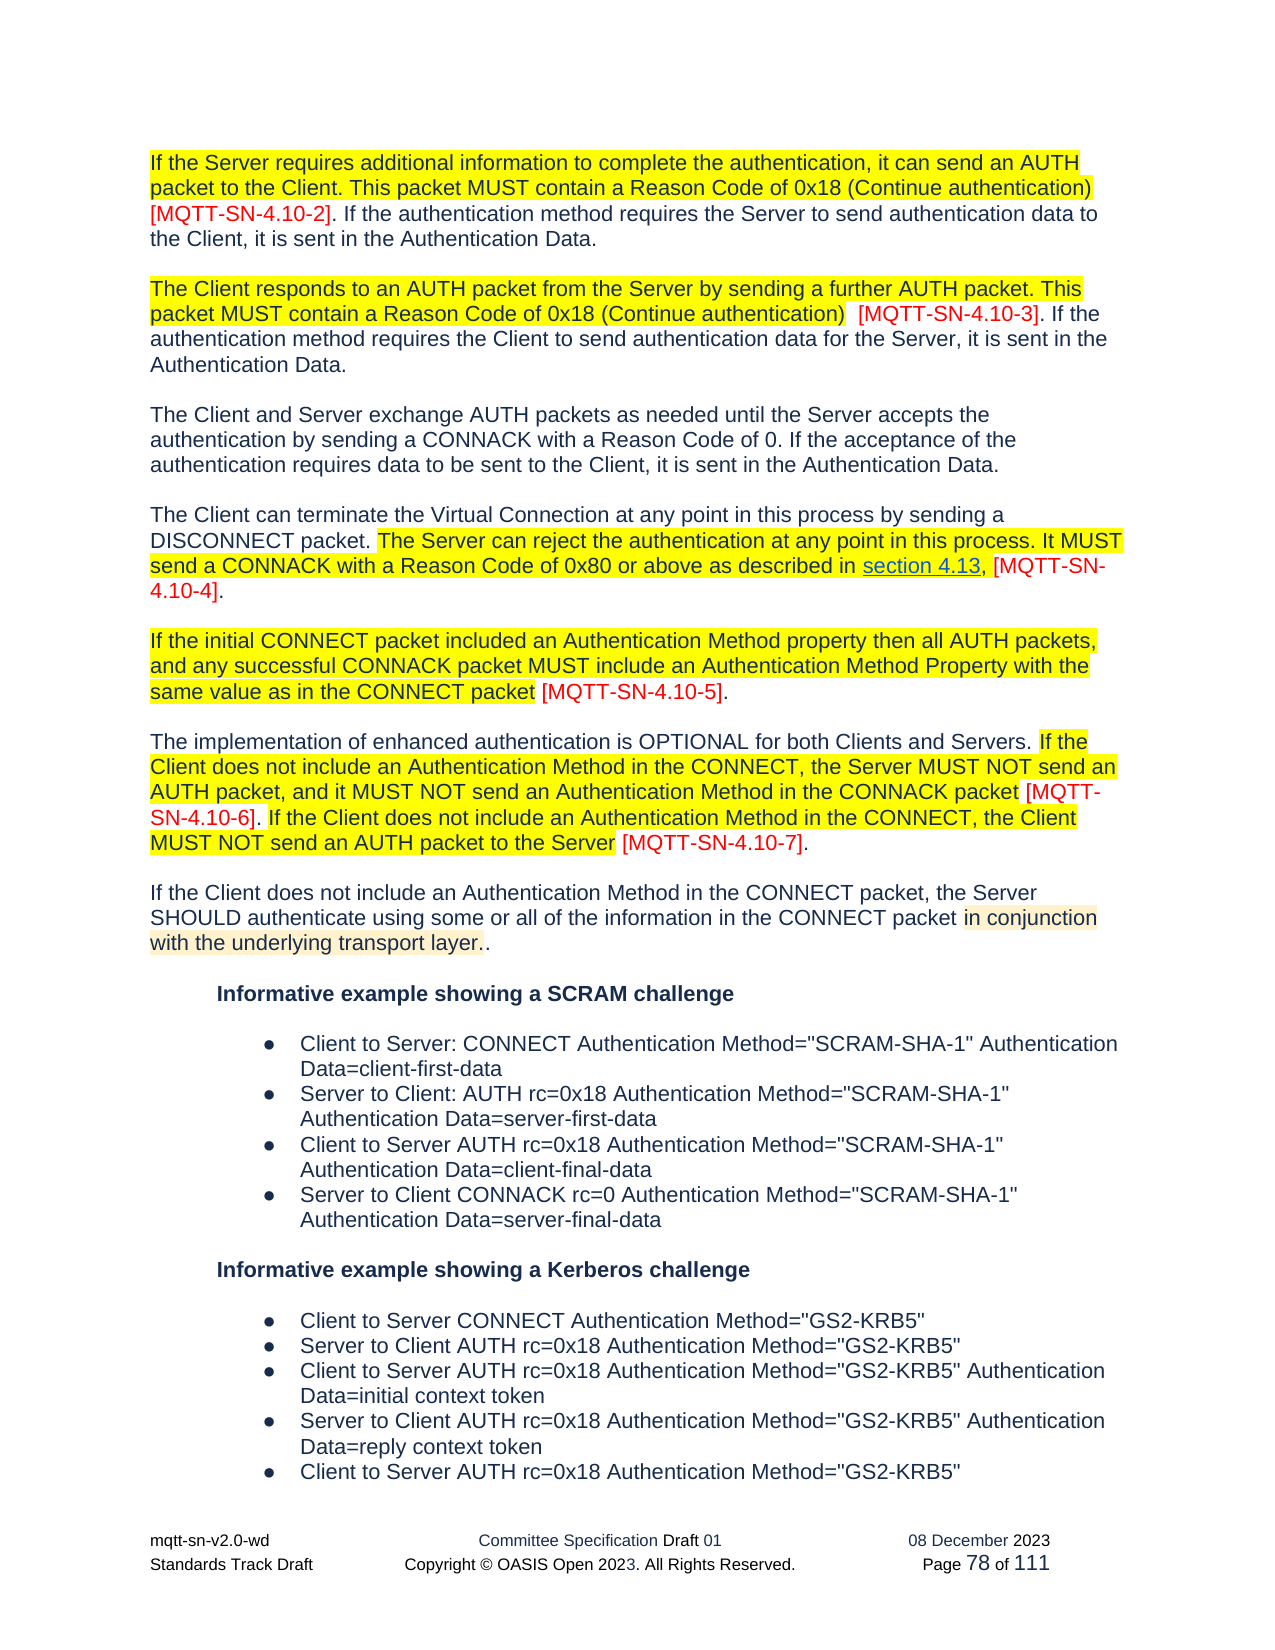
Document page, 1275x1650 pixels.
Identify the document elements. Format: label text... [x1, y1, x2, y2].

list Client to Server AUTH rc=0x18 Authentication Method="GS2-KRB5" Authentication Data=initial context token [262, 1358, 1125, 1408]
text The Client responds to an AUTH packet from the Server by sending a further AUTH packet. This packet MUST contain a Reason Code of 0x18 (Continue authentication) [MQTT-SN-4.10-3]. If the authentication method requires the Client to send authentication data for the Server, it is sent in the Authentication Data. [150, 276, 1125, 377]
list Server to Client AUTH rc=0x18 Authentication Method="GS2-KRB5" [262, 1333, 1125, 1358]
list Server to Client: AUTH rc=0x18 Authentication Method="SCRAM-SHA-1" Authentication Data=server-first-data [262, 1081, 1125, 1131]
text The Client and Server exchange AUTH packets as needed until the Server accepts the authentication by sending a CONNACK with a Reason Code of 0. If the acceptance of the authentication requires data to be sent to the Client, it is sent in the Authentication Data. [150, 402, 1125, 477]
text The implementation of enhanced authentication is OPTIONAL for both Clients and Servers. If the Client does not include an Authentication Method in the CONNECT, the Server MUST NOT send an AUTH packet, and it MUST NOT send an Authentication Method in the CONNACK packet [MQTT-SN-4.10-6]. If the Client does not include an Authentication Method in the CONNECT, the Client MUST NOT send an AUTH packet to the Server [MQTT-SN-4.10-7]. [150, 729, 1125, 855]
list Client to Server CONNECT Authentication Method="GS2-KRB5" [262, 1307, 1125, 1333]
list Server to Client AUTH rc=0x18 Authentication Method="GS2-KRB5" Authentication Data=reply context token [262, 1408, 1125, 1459]
text Informative example showing a SCRAM challenge [217, 980, 1125, 1006]
text Informative example showing a Kerberos challenge [217, 1257, 1125, 1282]
list Client to Server AUTH rc=0x18 Authentication Method="GS2-KRB5" [262, 1459, 1125, 1484]
text The Client can terminate the Virtual Connection at any point in this process by sending a DISCONNECT packet. The Server can reject the authentication at any point in this process. It MUST send a CONNACK with a Reason Code of 0x80 or above as described in section 4.13, [MQTT-SN-4.10-4]. [150, 502, 1125, 603]
text If the initial CONNECT packet included an Authentication Method property then all AUTH packets, and any successful CONNACK packet MUST include an Authentication Method Property with the same value as in the CONNECT packet [MQTT-SN-4.10-5]. [150, 628, 1125, 704]
list Client to Server: CONNECT Authentication Method="SCRAM-SHA-1" Authentication Data=client-first-data [262, 1031, 1125, 1081]
list Client to Server AUTH rc=0x18 Authentication Method="SCRAM-SHA-1" Authentication Data=client-final-data [262, 1131, 1125, 1182]
text If the Client does not include an Authentication Method in the CONNECT packet, the Server SHOULD authenticate using some or all of the information in the CONNECT packet in conjunction with the underlying transport layer.. [150, 880, 1125, 955]
text If the Server requires additional information to complete the authentication, it can send an AUTH packet to the Client. This packet MUST contain a Reason Code of 0x18 (Continue authentication) [MQTT-SN-4.10-2]. If the authentication method requires the Server to send authentication data to the Client, it is sent in the Authentication Data. [150, 150, 1125, 251]
list Server to Client CONNACK rc=0 Authentication Method="SCRAM-SHA-1" Authentication Data=server-final-data [262, 1182, 1125, 1232]
